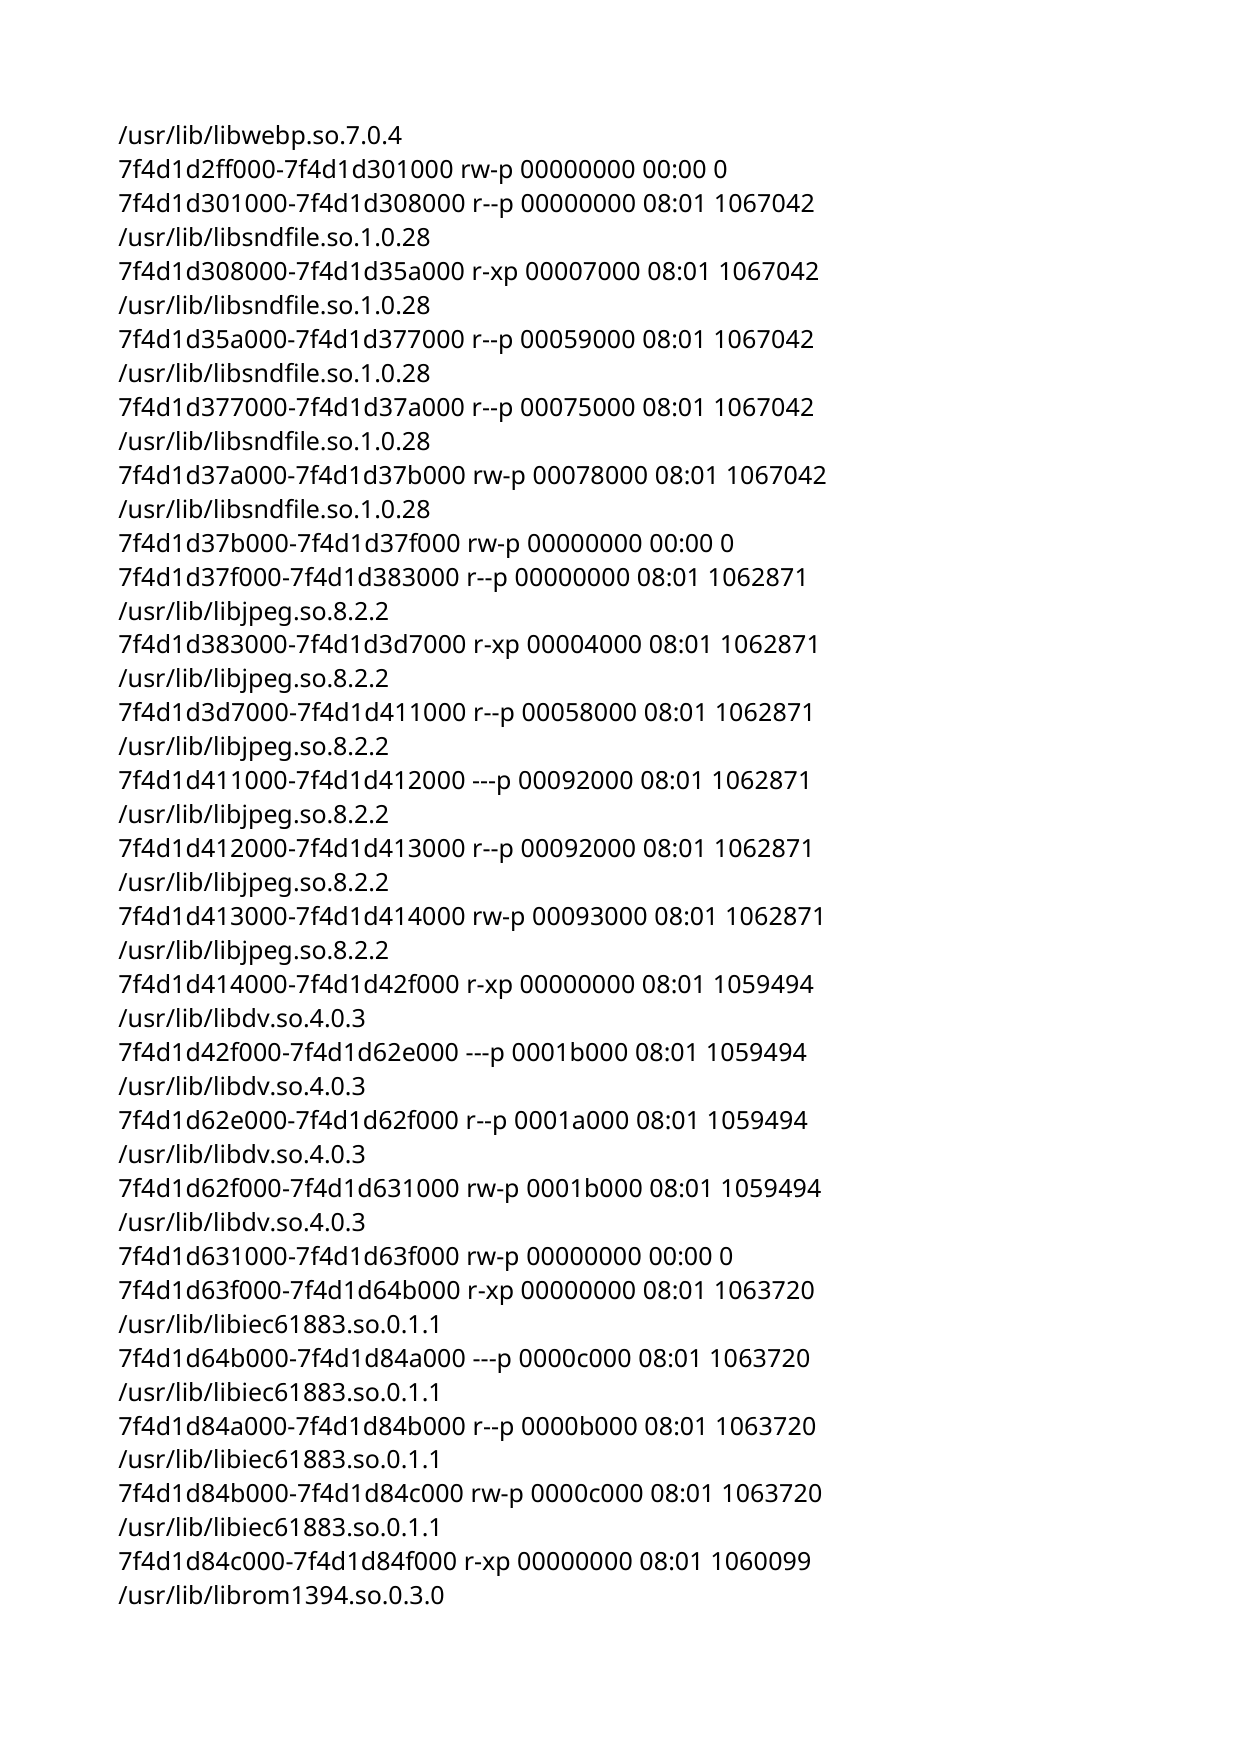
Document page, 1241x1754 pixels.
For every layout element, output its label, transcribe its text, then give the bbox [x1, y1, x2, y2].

text 7f4d1d64b000-7f4d1d84a000 ---p 0000c000 08:01 1063720 /usr/lib/libiec61883.so.0.1.1 [118, 1341, 1122, 1408]
text 7f4d1d37b000-7f4d1d37f000 rw-p 00000000 00:00 0 [118, 526, 1122, 559]
text 7f4d1d308000-7f4d1d35a000 r-xp 00007000 08:01 1067042 /usr/lib/libsndfile.so.1.0.28 [118, 254, 1122, 322]
text 7f4d1d84c000-7f4d1d84f000 r-xp 00000000 08:01 1060099 /usr/lib/librom1394.so.0.3.0 [118, 1544, 1122, 1612]
text 7f4d1d62e000-7f4d1d62f000 r--p 0001a000 08:01 1059494 /usr/lib/libdv.so.4.0.3 [118, 1103, 1122, 1171]
text 7f4d1d37f000-7f4d1d383000 r--p 00000000 08:01 1062871 /usr/lib/libjpeg.so.8.2.2 [118, 559, 1122, 627]
text /usr/lib/libwebp.so.7.0.4 [118, 118, 1122, 152]
text 7f4d1d63f000-7f4d1d64b000 r-xp 00000000 08:01 1063720 /usr/lib/libiec61883.so.0.1.1 [118, 1273, 1122, 1341]
text 7f4d1d42f000-7f4d1d62e000 ---p 0001b000 08:01 1059494 /usr/lib/libdv.so.4.0.3 [118, 1035, 1122, 1103]
text 7f4d1d631000-7f4d1d63f000 rw-p 00000000 00:00 0 [118, 1239, 1122, 1273]
text 7f4d1d62f000-7f4d1d631000 rw-p 0001b000 08:01 1059494 /usr/lib/libdv.so.4.0.3 [118, 1171, 1122, 1239]
text 7f4d1d377000-7f4d1d37a000 r--p 00075000 08:01 1067042 /usr/lib/libsndfile.so.1.0.28 [118, 390, 1122, 458]
text 7f4d1d414000-7f4d1d42f000 r-xp 00000000 08:01 1059494 /usr/lib/libdv.so.4.0.3 [118, 967, 1122, 1035]
text 7f4d1d35a000-7f4d1d377000 r--p 00059000 08:01 1067042 /usr/lib/libsndfile.so.1.0.28 [118, 322, 1122, 390]
text 7f4d1d413000-7f4d1d414000 rw-p 00093000 08:01 1062871 /usr/lib/libjpeg.so.8.2.2 [118, 899, 1122, 967]
text 7f4d1d412000-7f4d1d413000 r--p 00092000 08:01 1062871 /usr/lib/libjpeg.so.8.2.2 [118, 831, 1122, 899]
text 7f4d1d301000-7f4d1d308000 r--p 00000000 08:01 1067042 /usr/lib/libsndfile.so.1.0.28 [118, 186, 1122, 254]
text 7f4d1d411000-7f4d1d412000 ---p 00092000 08:01 1062871 /usr/lib/libjpeg.so.8.2.2 [118, 763, 1122, 831]
text 7f4d1d37a000-7f4d1d37b000 rw-p 00078000 08:01 1067042 /usr/lib/libsndfile.so.1.0.28 [118, 458, 1122, 526]
text 7f4d1d84a000-7f4d1d84b000 r--p 0000b000 08:01 1063720 /usr/lib/libiec61883.so.0.1.1 [118, 1408, 1122, 1476]
text 7f4d1d383000-7f4d1d3d7000 r-xp 00004000 08:01 1062871 /usr/lib/libjpeg.so.8.2.2 [118, 627, 1122, 695]
text 7f4d1d2ff000-7f4d1d301000 rw-p 00000000 00:00 0 [118, 152, 1122, 186]
text 7f4d1d3d7000-7f4d1d411000 r--p 00058000 08:01 1062871 /usr/lib/libjpeg.so.8.2.2 [118, 695, 1122, 763]
text 7f4d1d84b000-7f4d1d84c000 rw-p 0000c000 08:01 1063720 /usr/lib/libiec61883.so.0.1.1 [118, 1476, 1122, 1544]
